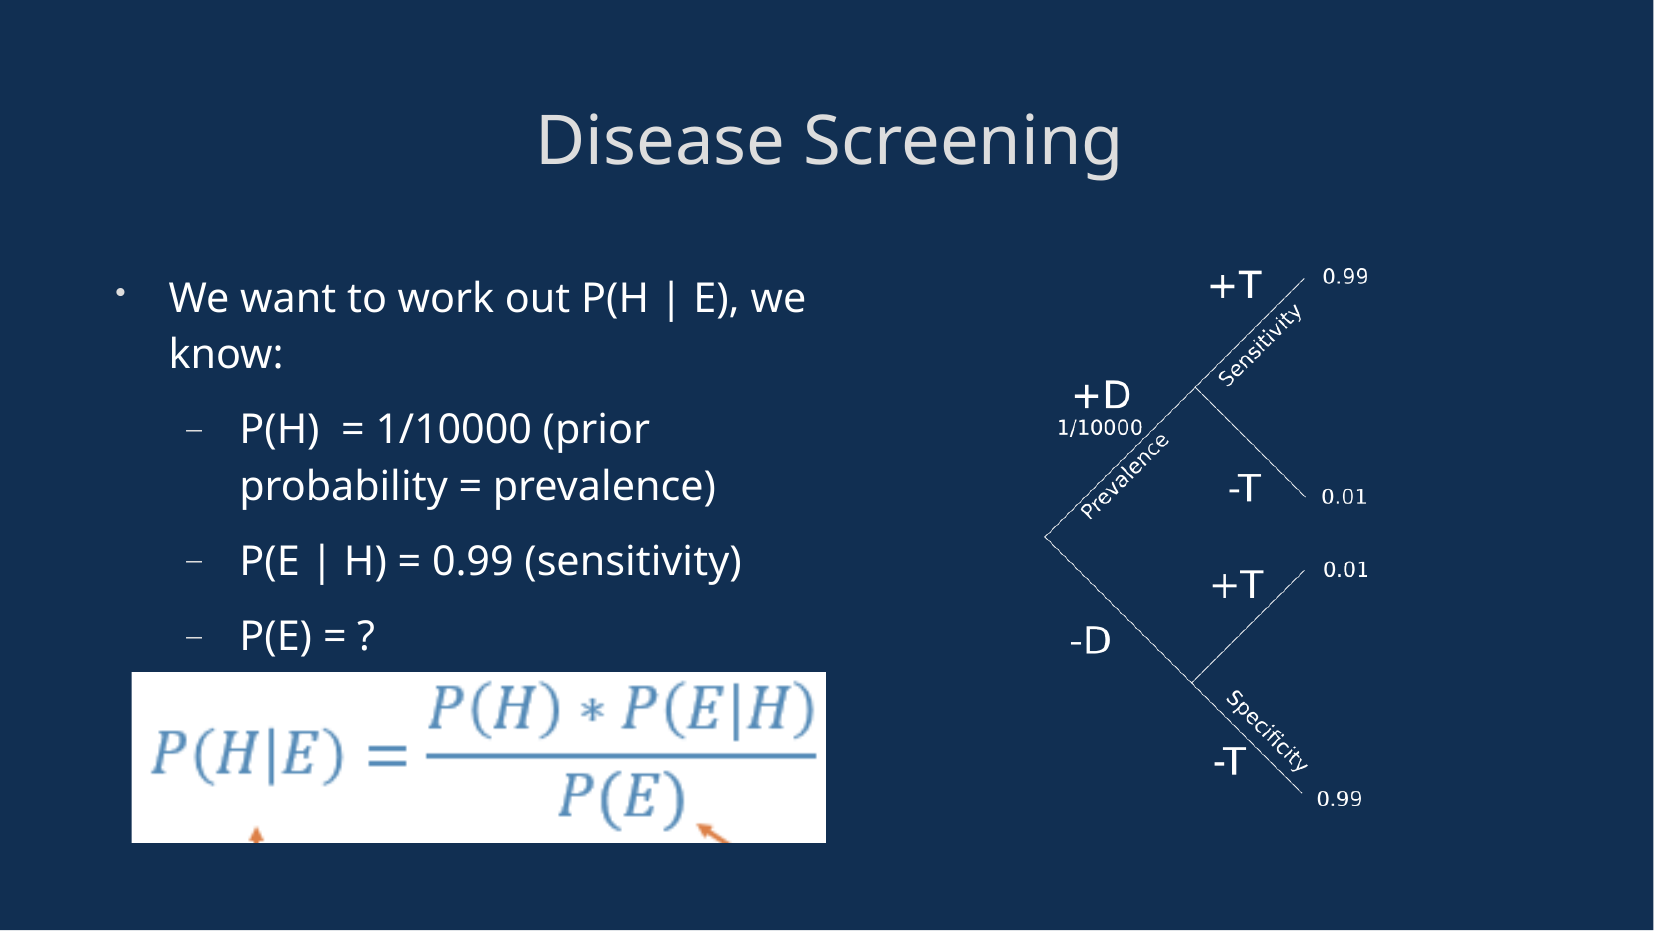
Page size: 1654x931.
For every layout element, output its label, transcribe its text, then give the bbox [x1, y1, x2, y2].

list We want to work out P(H | E), we know: P(H) = 1/10000 (prior probability = prevalence) P(E | H) = 0.99 (sensitivity) P(E) = ? [97, 268, 813, 806]
picture [131, 672, 826, 843]
picture [1044, 268, 1367, 806]
title Disease Screening [97, 56, 1563, 220]
